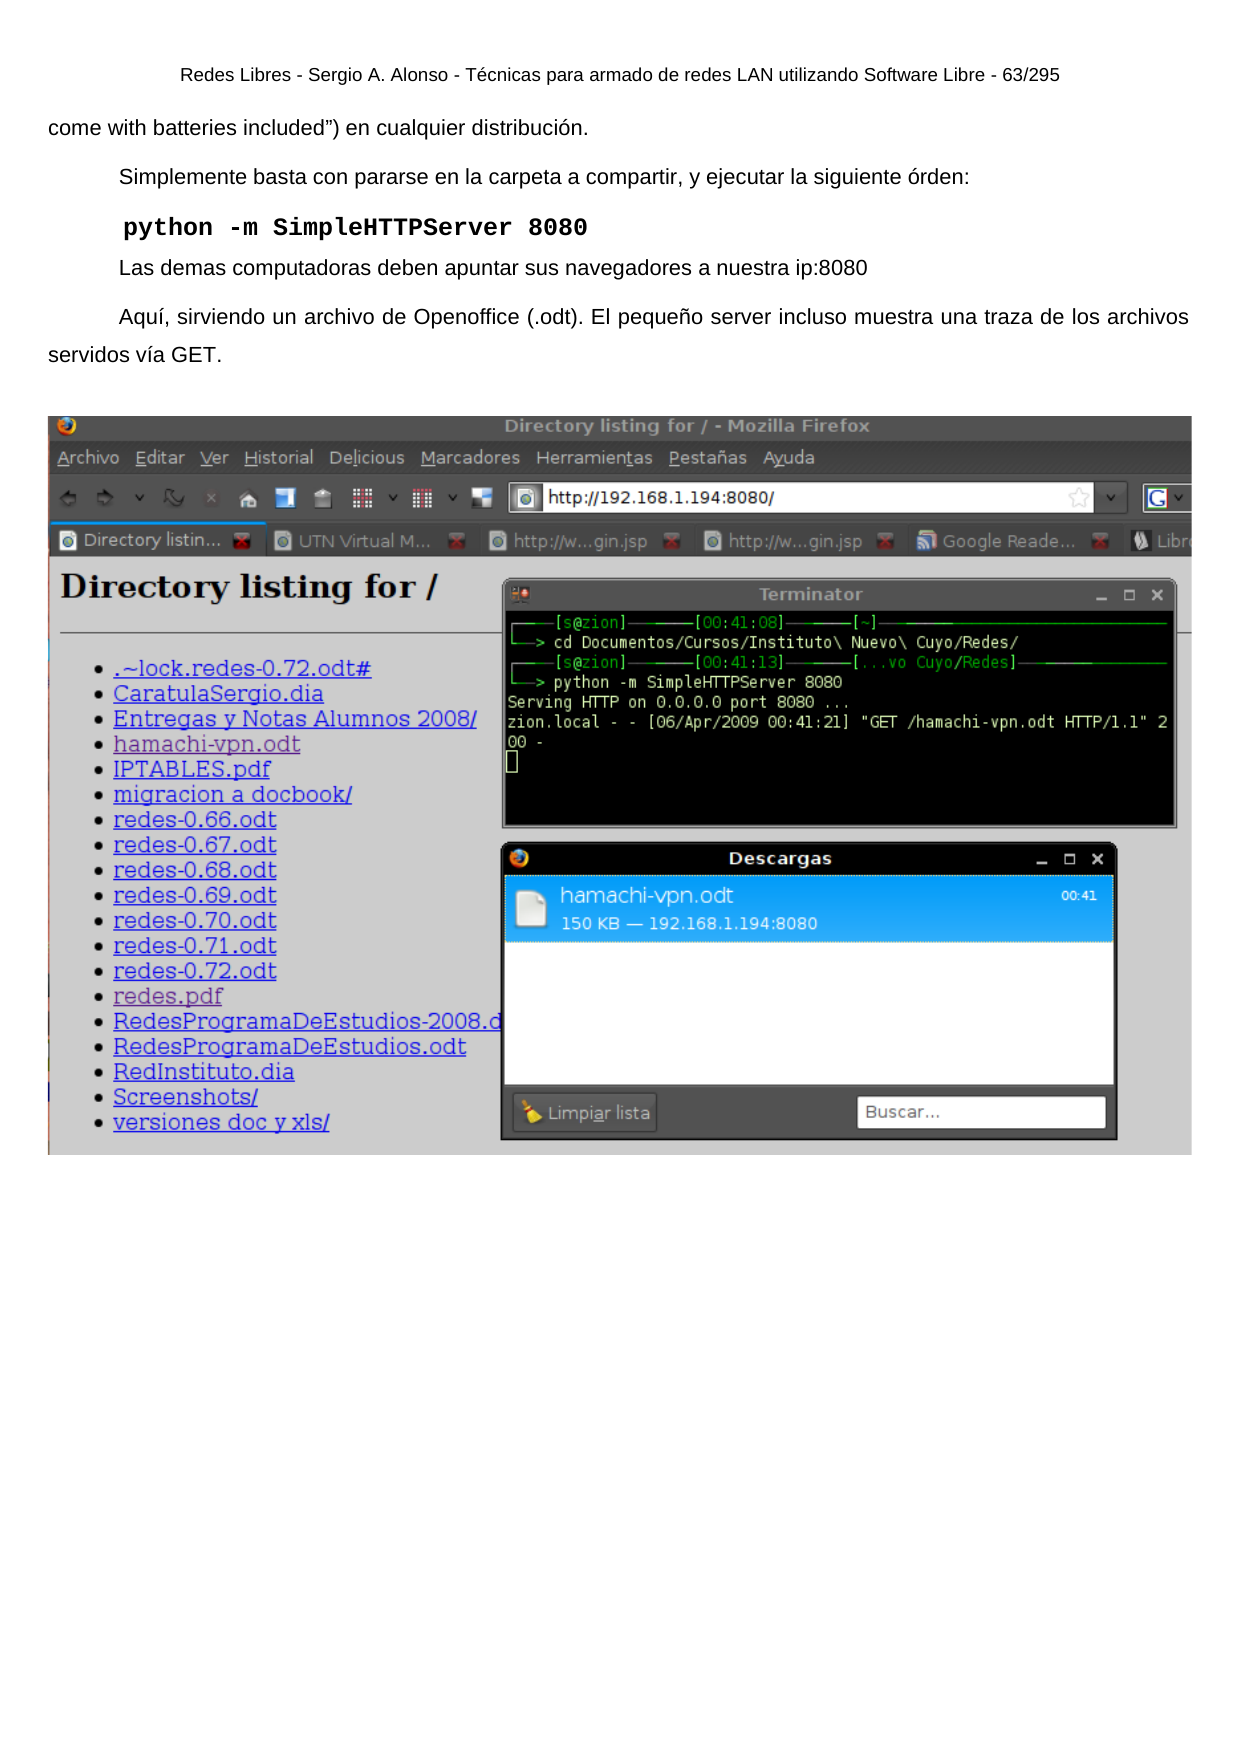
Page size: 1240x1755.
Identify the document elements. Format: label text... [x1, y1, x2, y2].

text Simplemente basta con pararse en la carpeta a compartir, y ejecutar la siguiente órden: [48, 165, 1192, 189]
text Aquí, sirviendo un archivo de Openoffice (.odt). El pequeño server incluso muestra una traza de los archivos servidos vía GET. [48, 305, 1192, 367]
text python -m SimpleHTTPServer 8080 [123, 214, 1192, 243]
picture [47, 416, 1192, 1155]
text Las demas computadoras deben apuntar sus navegadores a nuestra ip:8080 [48, 255, 1192, 280]
text come with batteries included”) en cualquier distribución. [48, 115, 1192, 140]
